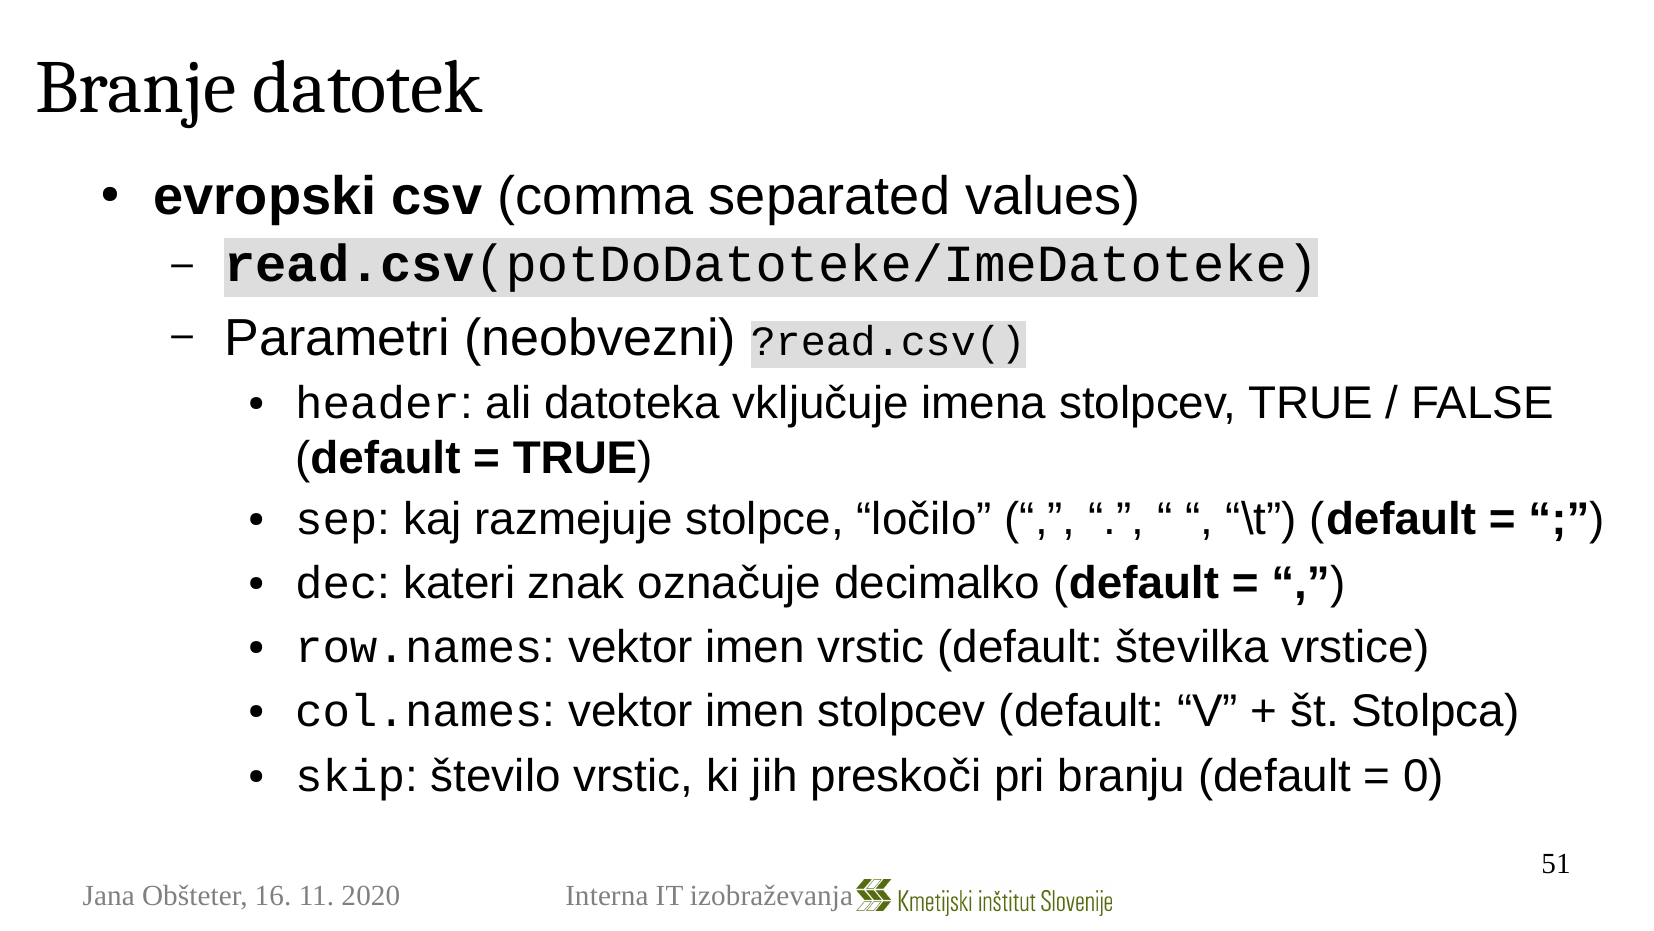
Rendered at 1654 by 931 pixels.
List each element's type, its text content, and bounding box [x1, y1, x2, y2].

list evropski csv (comma separated values) read.csv(potDoDatoteke/ImeDatoteke) Parametri (neobvezni) ?read.csv() header: ali datoteka vključuje imena stolpcev, TRUE / FALSE (default = TRUE) sep: kaj razmejuje stolpce, “ločilo” (“,”, “.”, “ “, “\t”) (default = “;”) dec: kateri znak označuje decimalko (default = “,”) row.names: vektor imen vrstic (default: številka vrstice) col.names: vektor imen stolpcev (default: “V” + št. Stolpca) skip: število vrstic, ki jih preskoči pri branju (default = 0) [82, 165, 1630, 839]
picture [856, 879, 1112, 916]
title Branje datotek [35, 21, 1524, 154]
